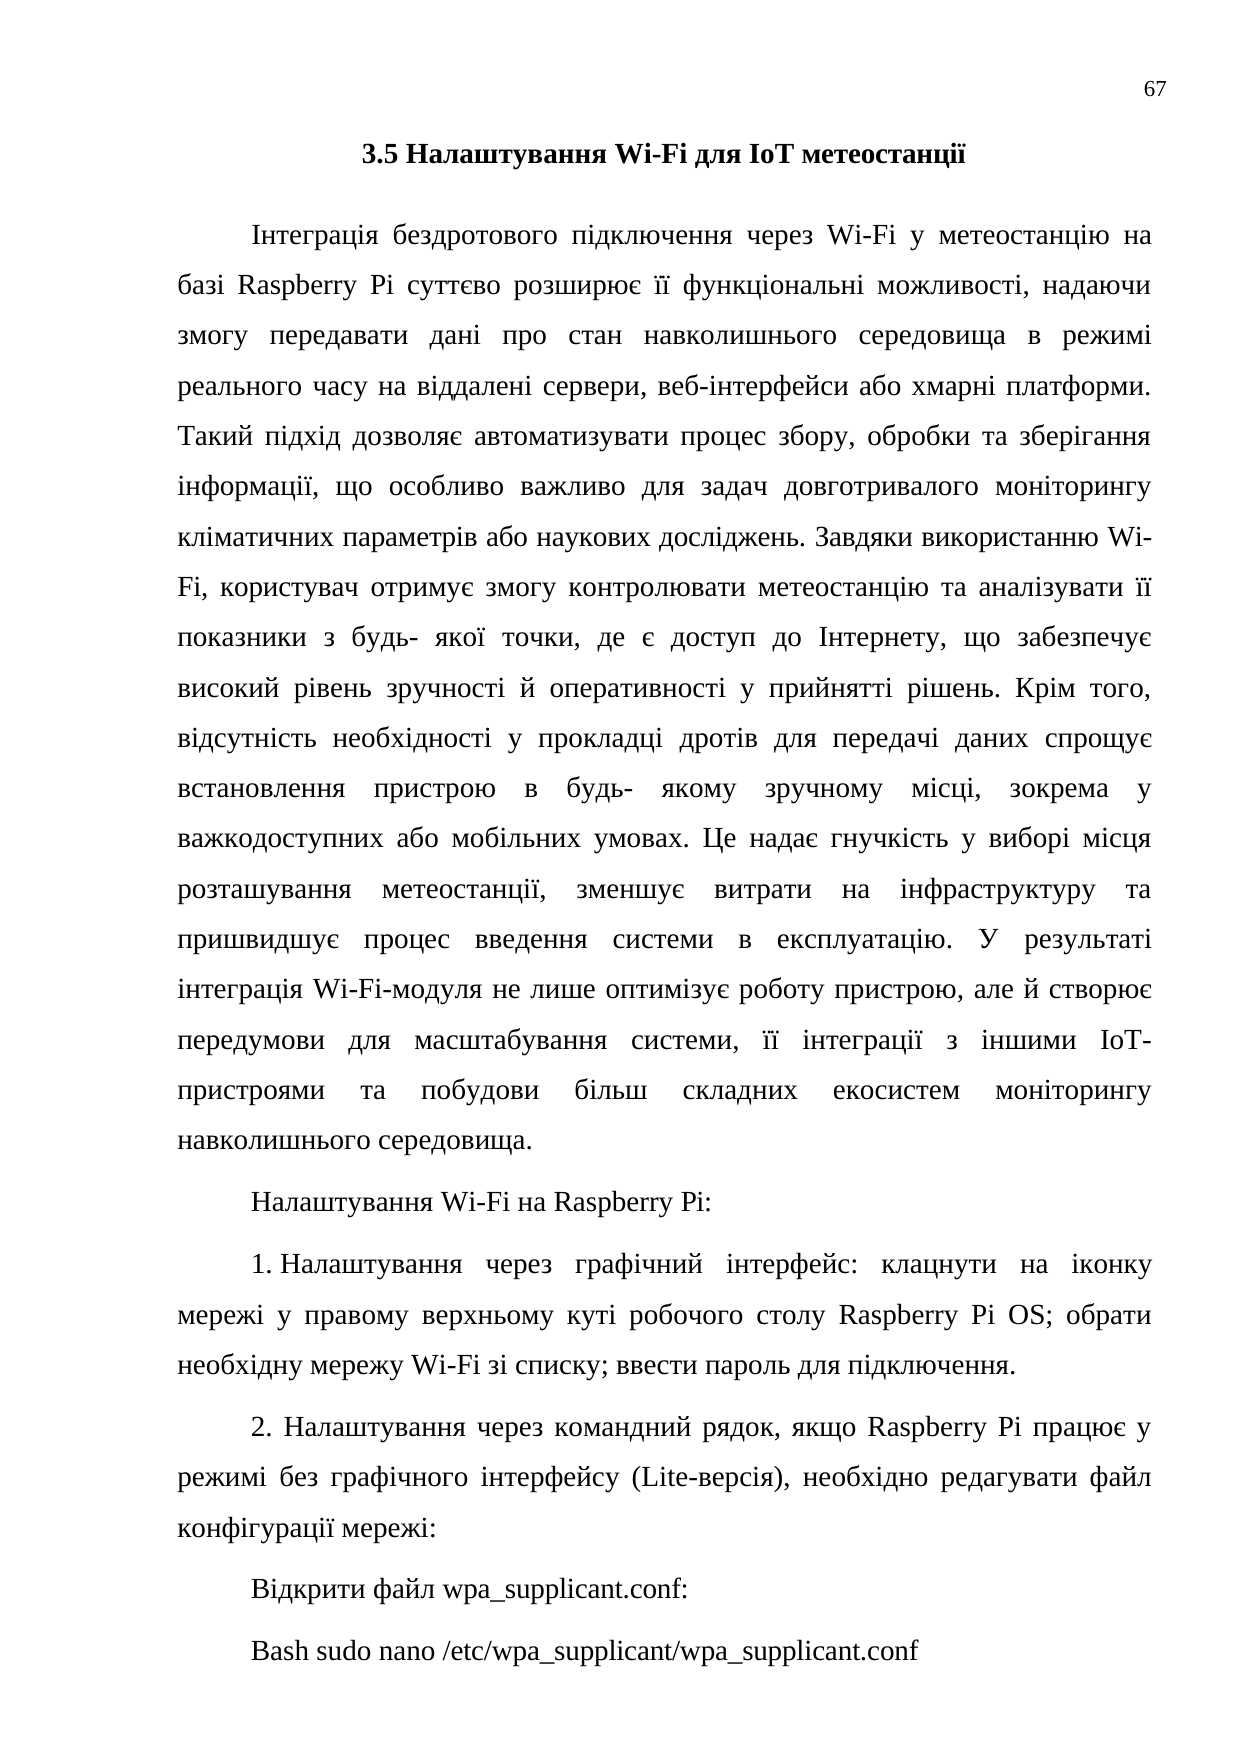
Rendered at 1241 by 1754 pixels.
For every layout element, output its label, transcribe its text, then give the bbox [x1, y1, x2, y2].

text Інтеграція бездротового підключення через Wi-Fi у метеостанцію на базі Raspberry Pi суттєво розширює її функціональні можливості, надаючи змогу передавати дані про стан навколишнього середовища в режимі реального часу на віддалені сервери, веб-інтерфейси або хмарні платформи. Такий підхід дозволяє автоматизувати процес збору, обробки та зберігання інформації, що особливо важливо для задач довготривалого моніторингу кліматичних параметрів або наукових досліджень. Завдяки використанню Wi-Fi, користувач отримує змогу контролювати метеостанцію та аналізувати її показники з будь- якої точки, де є доступ до Інтернету, що забезпечує високий рівень зручності й оперативності у прийнятті рішень. Крім того, відсутність необхідності у прокладці дротів для передачі даних спрощує встановлення пристрою в будь- якому зручному місці, зокрема у важкодоступних або мобільних умовах. Це надає гнучкість у виборі місця розташування метеостанції, зменшує витрати на інфраструктуру та пришвидшує процес введення системи в експлуатацію. У результаті інтеграція Wi-Fi-модуля не лише оптимізує роботу пристрою, але й створює передумови для масштабування системи, її інтеграції з іншими IoT- пристроями та побудови більш складних екосистем моніторингу навколишнього середовища. [177, 217, 1152, 1156]
text Налаштування Wi-Fi на Raspberry Pi: [251, 1184, 1166, 1218]
list Налаштування через командний рядок, якщо Raspberry Pi працює у режимі без графічного інтерфейсу (Lite-версія), необхідно редагувати файл конфігурації мережі: [177, 1409, 1152, 1543]
list Налаштування через графічний інтерфейс: клацнути на іконку мережі у правому верхньому куті робочого столу Raspberry Pi OS; обрати необхідну мережу Wi-Fi зі списку; ввести пароль для підключення. [177, 1247, 1152, 1381]
subtitle Налаштування Wi-Fi для IoT метеостанції [362, 136, 1166, 169]
text Відкрити файл wpa_supplicant.conf: [251, 1571, 1166, 1605]
text Bash sudo nano /etc/wpa_supplicant/wpa_supplicant.conf [251, 1633, 1166, 1667]
